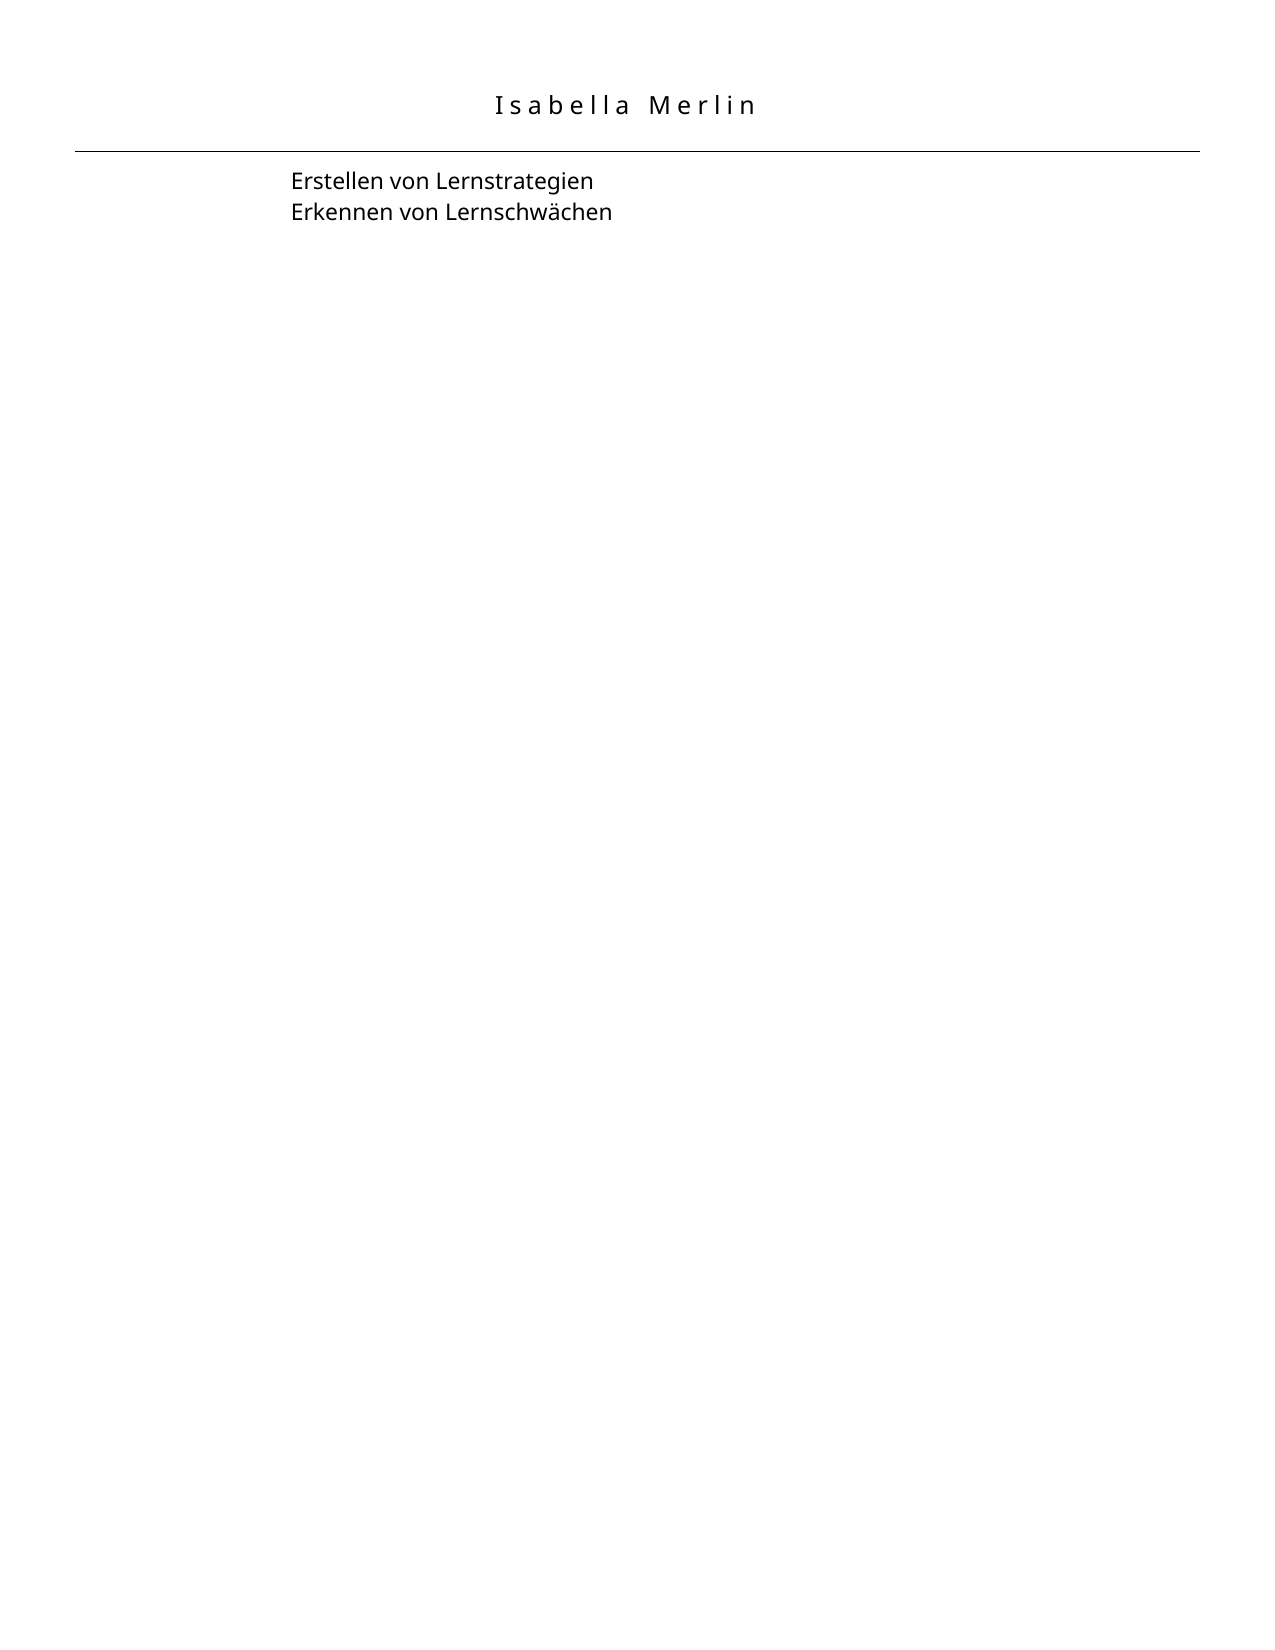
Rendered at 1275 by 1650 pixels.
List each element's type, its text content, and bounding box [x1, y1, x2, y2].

table_cell [75, 152, 262, 271]
table_cell [75, 271, 262, 301]
table_cell Erstellen von Lernstrategien Erkennen von Lernschwächen [291, 152, 1200, 271]
table_cell [263, 152, 291, 271]
table_cell [263, 271, 291, 301]
table_cell [291, 271, 1200, 301]
